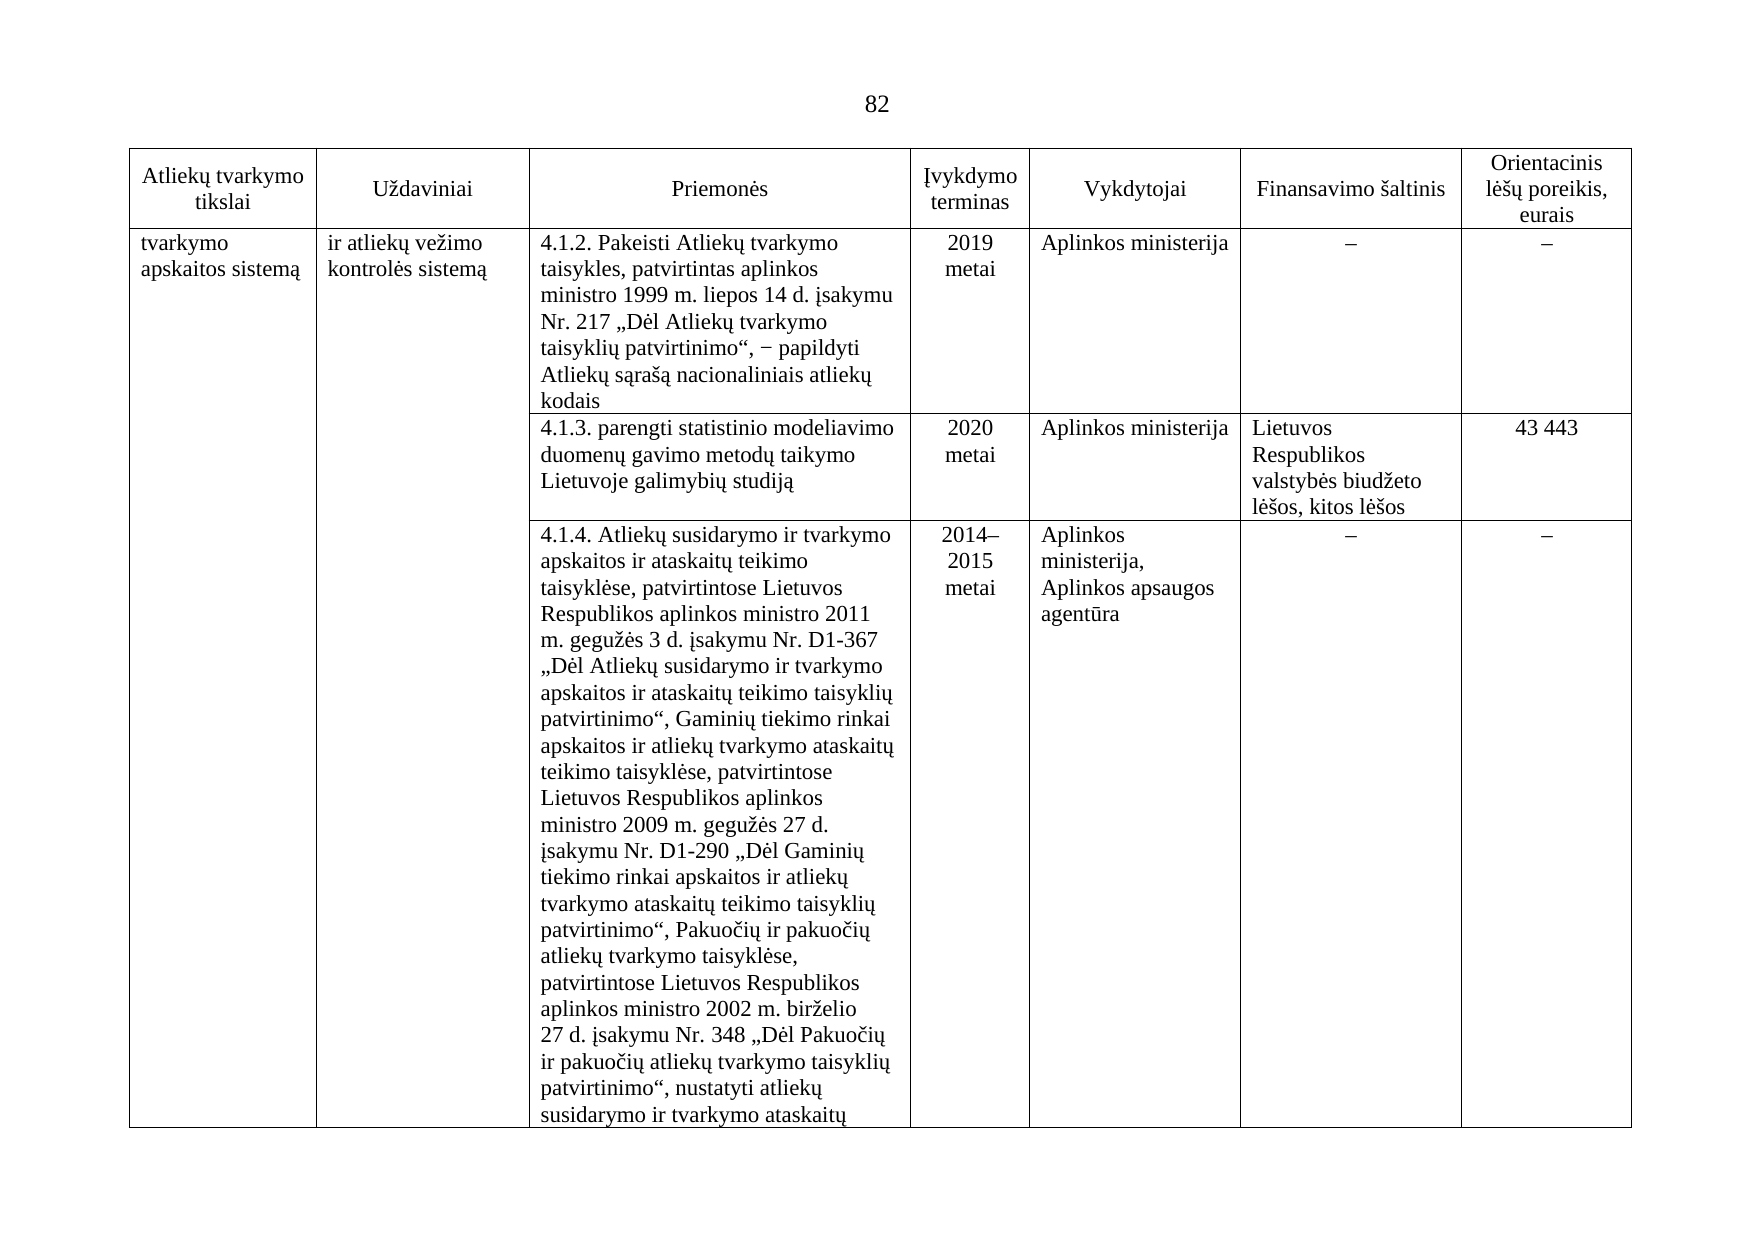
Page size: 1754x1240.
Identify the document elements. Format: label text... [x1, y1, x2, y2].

table_cell – [1241, 229, 1461, 413]
table_cell – [1462, 521, 1631, 1127]
table_cell ir atliekų vežimo kontrolės sistemą [317, 229, 529, 1127]
table_cell 4.1.3. parengti statistinio modeliavimo duomenų gavimo metodų taikymo Lietuvoje galimybių studiją [530, 414, 910, 520]
table_cell tvarkymo apskaitos sistemą [130, 229, 316, 1127]
table_cell 2014–2015 metai [911, 521, 1029, 1127]
table_header Uždaviniai [317, 149, 529, 228]
table_header Vykdytojai [1030, 149, 1240, 228]
table_cell – [1462, 229, 1631, 413]
table_cell Aplinkos ministerija [1030, 229, 1240, 413]
table_cell 4.1.4. Atliekų susidarymo ir tvarkymo apskaitos ir ataskaitų teikimo taisyklėse, patvirtintose Lietuvos Respublikos aplinkos ministro 2011 m. gegužės 3 d. įsakymu Nr. D1-367 „Dėl Atliekų susidarymo ir tvarkymo apskaitos ir ataskaitų teikimo taisyklių patvirtinimo“, Gaminių tiekimo rinkai apskaitos ir atliekų tvarkymo ataskaitų teikimo taisyklėse, patvirtintose Lietuvos Respublikos aplinkos ministro 2009 m. gegužės 27 d. įsakymu Nr. D1-290 „Dėl Gaminių tiekimo rinkai apskaitos ir atliekų tvarkymo ataskaitų teikimo taisyklių patvirtinimo“, Pakuočių ir pakuočių atliekų tvarkymo taisyklėse, patvirtintose Lietuvos Respublikos aplinkos ministro 2002 m. birželio 27 d. įsakymu Nr. 348 „Dėl Pakuočių ir pakuočių atliekų tvarkymo taisyklių patvirtinimo“, nustatyti atliekų susidarymo ir tvarkymo ataskaitų [530, 521, 910, 1127]
table_cell 43 443 [1462, 414, 1631, 520]
table_cell 4.1.2. Pakeisti Atliekų tvarkymo taisykles, patvirtintas aplinkos ministro 1999 m. liepos 14 d. įsakymu Nr. 217 „Dėl Atliekų tvarkymo taisyklių patvirtinimo“, − papildyti Atliekų sąrašą nacionaliniais atliekų kodais [530, 229, 910, 413]
table_cell Lietuvos Respublikos valstybės biudžeto lėšos, kitos lėšos [1241, 414, 1461, 520]
table_header Orientacinis lėšų poreikis, eurais [1462, 149, 1631, 228]
table_cell 2020 metai [911, 414, 1029, 520]
table_header Atliekų tvarkymo tikslai [130, 149, 316, 228]
table_header Priemonės [530, 149, 910, 228]
table_cell – [1241, 521, 1461, 1127]
table_header Finansavimo šaltinis [1241, 149, 1461, 228]
table_header Įvykdymo terminas [911, 149, 1029, 228]
table_cell Aplinkos ministerija, Aplinkos apsaugos agentūra [1030, 521, 1240, 1127]
table_cell 2019 metai [911, 229, 1029, 413]
table_cell Aplinkos ministerija [1030, 414, 1240, 520]
